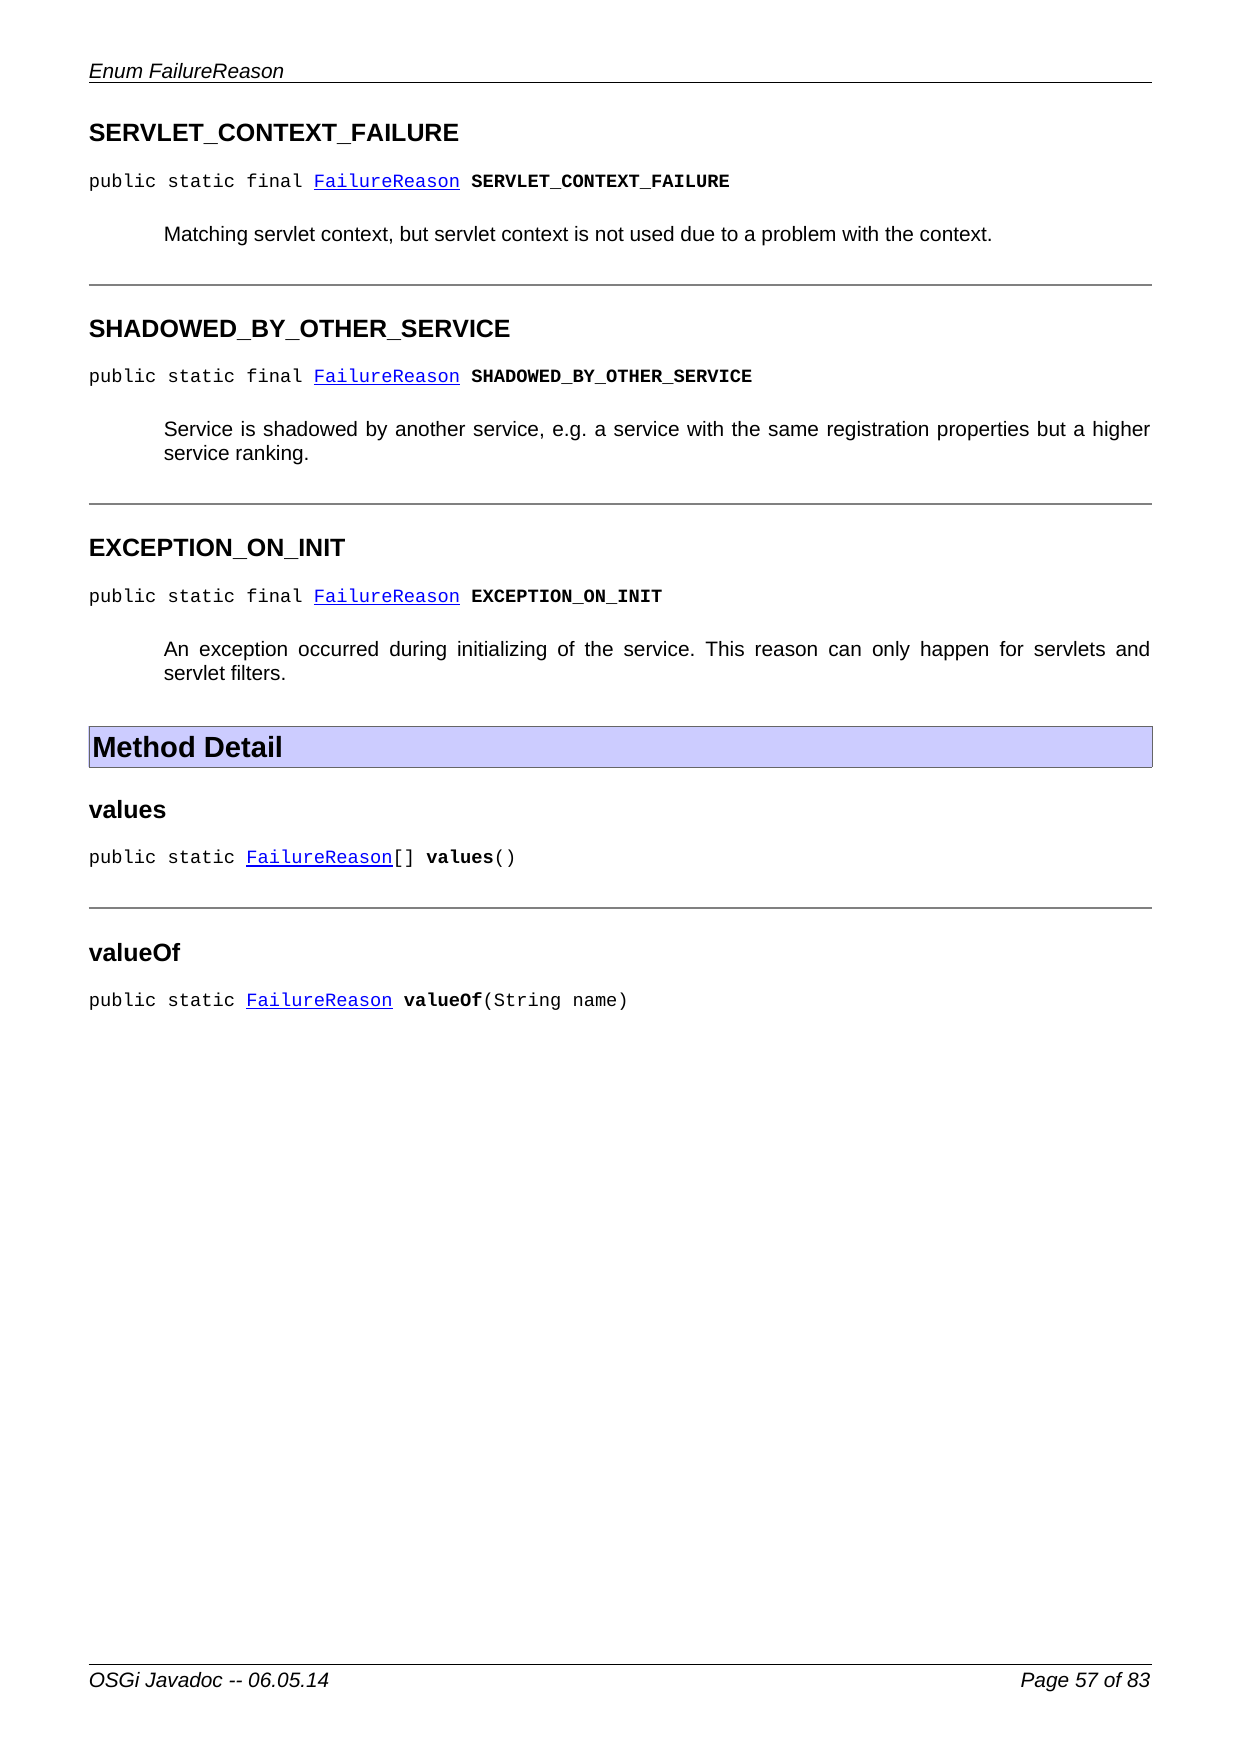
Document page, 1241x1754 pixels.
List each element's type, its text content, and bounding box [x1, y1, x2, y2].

subtitle values [88, 795, 1152, 824]
subtitle SERVLET_CONTEXT_FAILURE [88, 118, 1152, 147]
text public static final FailureReason SERVLET_CONTEXT_FAILURE [88, 171, 1152, 193]
text Matching servlet context, but servlet context is not used due to a problem with the context. [163, 222, 1152, 246]
text public static final FailureReason EXCEPTION_ON_INIT [88, 586, 1152, 608]
subtitle Method Detail [90, 727, 1152, 767]
text Service is shadowed by another service, e.g. a service with the same registration properties but a higher service ranking. [163, 417, 1152, 465]
subtitle SHADOWED_BY_OTHER_SERVICE [88, 314, 1152, 343]
subtitle valueOf [88, 937, 1152, 966]
text An exception occurred during initializing of the service. This reason can only happen for servlets and servlet filters. [163, 637, 1152, 685]
subtitle EXCEPTION_ON_INIT [88, 533, 1152, 562]
text public static FailureReason valueOf(String name) [88, 990, 1152, 1012]
text public static FailureReason[] values() [88, 848, 1152, 869]
text public static final FailureReason SHADOWED_BY_OTHER_SERVICE [88, 367, 1152, 388]
